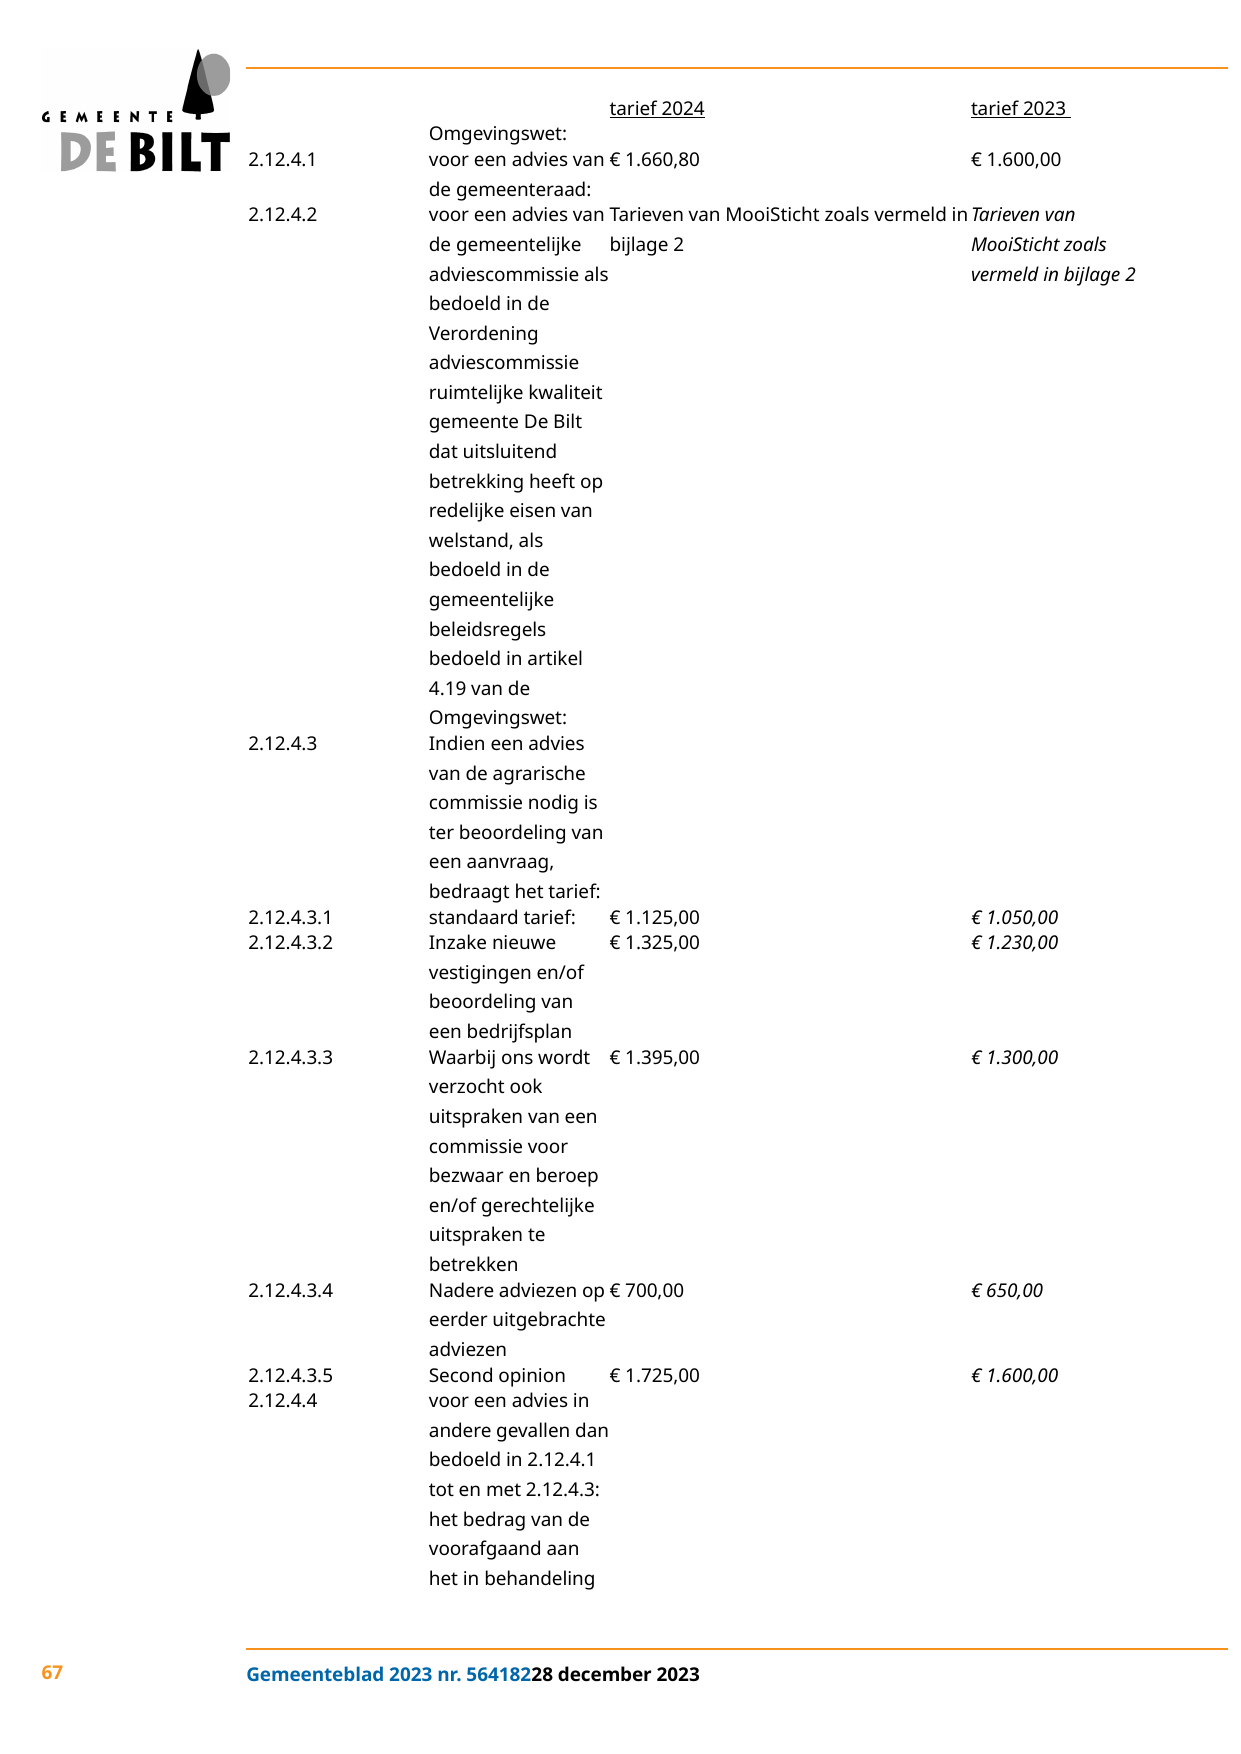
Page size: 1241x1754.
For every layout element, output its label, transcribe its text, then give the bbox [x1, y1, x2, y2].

table_cell € 1.325,00 [609, 930, 971, 1044]
table_cell € 1.600,00 [971, 146, 1152, 202]
table_cell Second opinion [429, 1362, 609, 1387]
table_cell 2.12.4.3.2 [248, 930, 429, 1044]
table_cell standaard tarief: [429, 904, 609, 929]
table_header tarief 2023 [971, 95, 1152, 121]
table_header [429, 95, 609, 121]
table_cell Omgevingswet: [429, 121, 609, 146]
table_cell [971, 121, 1152, 146]
table_cell 2.12.4.3.3 [248, 1044, 429, 1277]
table_cell 2.12.4.2 [248, 202, 429, 730]
table_cell Inzake nieuwe vestigingen en/of beoordeling van een bedrijfsplan [429, 930, 609, 1044]
table_cell [248, 121, 429, 146]
table_cell Nadere adviezen op eerder uitgebrachte adviezen [429, 1277, 609, 1362]
picture [41, 47, 231, 172]
table_cell € 700,00 [609, 1277, 971, 1362]
table_cell Indien een advies van de agrarische commissie nodig is ter beoordeling van een aanvraag, bedraagt het tarief: [429, 730, 609, 904]
table_cell € 1.230,00 [971, 930, 1152, 1044]
table_cell Waarbij ons wordt verzocht ook uitspraken van een commissie voor bezwaar en beroep en/of gerechtelijke uitspraken te betrekken [429, 1044, 609, 1277]
table_cell 2.12.4.1 [248, 146, 429, 202]
table_cell € 1.125,00 [609, 904, 971, 929]
table_cell € 1.050,00 [971, 904, 1152, 929]
table_cell € 1.395,00 [609, 1044, 971, 1277]
table_cell € 1.300,00 [971, 1044, 1152, 1277]
table_cell 2.12.4.3.5 [248, 1362, 429, 1387]
table_header [248, 95, 429, 121]
table_cell 2.12.4.4 [248, 1388, 429, 1591]
table_cell € 650,00 [971, 1277, 1152, 1362]
table_cell [609, 730, 971, 904]
table_cell € 1.725,00 [609, 1362, 971, 1387]
table_cell [609, 121, 971, 146]
table_cell Tarieven van MooiSticht zoals vermeld in bijlage 2 [971, 202, 1152, 730]
table_cell [971, 1388, 1152, 1591]
table_cell 2.12.4.3.4 [248, 1277, 429, 1362]
table_cell [971, 730, 1152, 904]
table_cell 2.12.4.3.1 [248, 904, 429, 929]
table_cell € 1.600,00 [971, 1362, 1152, 1387]
table_cell voor een advies in andere gevallen dan bedoeld in 2.12.4.1 tot en met 2.12.4.3: het bedrag van de voorafgaand aan het in behandeling [429, 1388, 609, 1591]
table_cell voor een advies van de gemeentelijke adviescommissie als bedoeld in de Verordening adviescommissie ruimtelijke kwaliteit gemeente De Bilt dat uitsluitend betrekking heeft op redelijke eisen van welstand, als bedoeld in de gemeentelijke beleidsregels bedoeld in artikel 4.19 van de Omgevingswet: [429, 202, 609, 730]
table_cell voor een advies van de gemeenteraad: [429, 146, 609, 202]
table_header tarief 2024 [609, 95, 971, 121]
table_cell € 1.660,80 [609, 146, 971, 202]
table_cell 2.12.4.3 [248, 730, 429, 904]
table_cell [609, 1388, 971, 1591]
table_cell Tarieven van MooiSticht zoals vermeld in bijlage 2 [609, 202, 971, 730]
